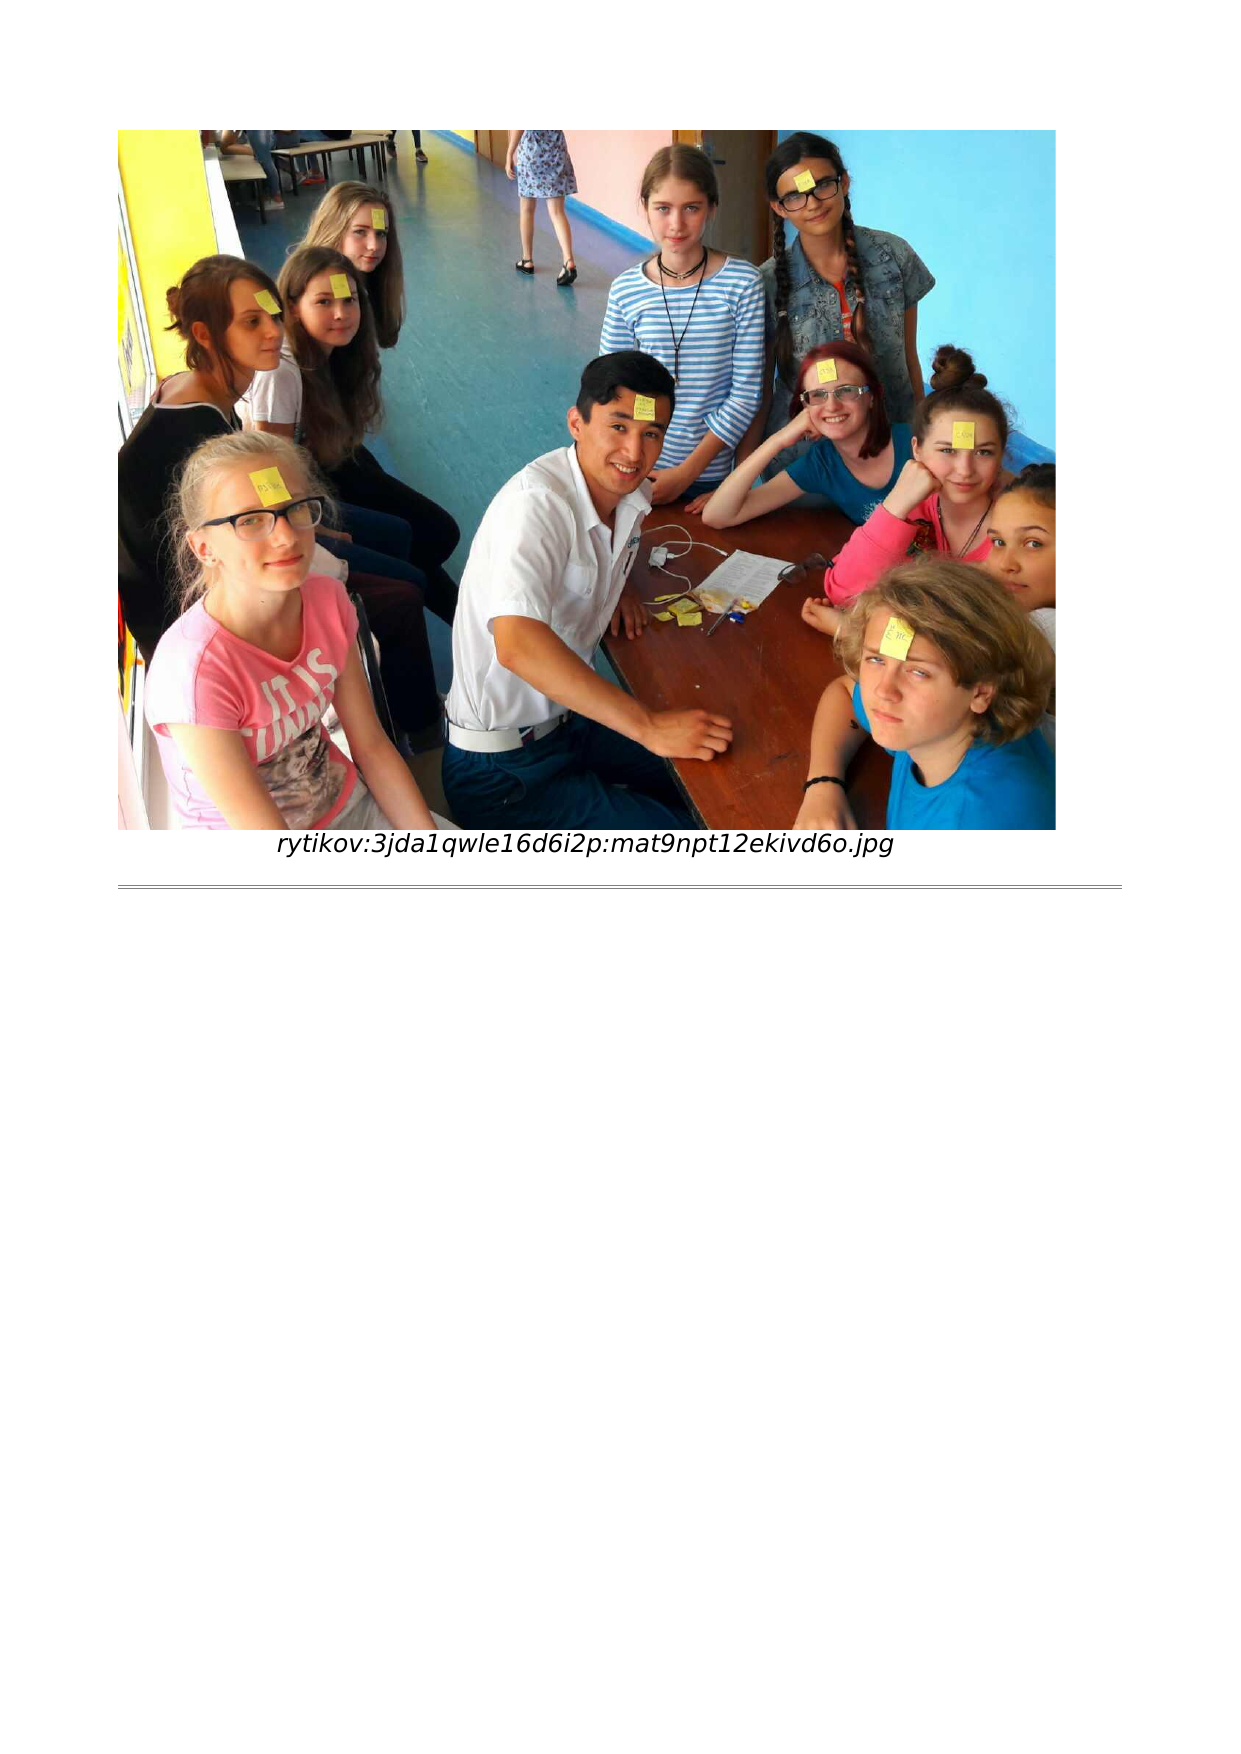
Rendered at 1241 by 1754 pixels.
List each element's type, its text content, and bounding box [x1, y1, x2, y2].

picture [118, 130, 1056, 830]
text rytikov:3jda1qwle16d6i2p:mat9npt12ekivd6o.jpg [118, 830, 1056, 858]
picture [923, 805, 929, 812]
picture [901, 770, 906, 799]
picture [959, 798, 970, 830]
